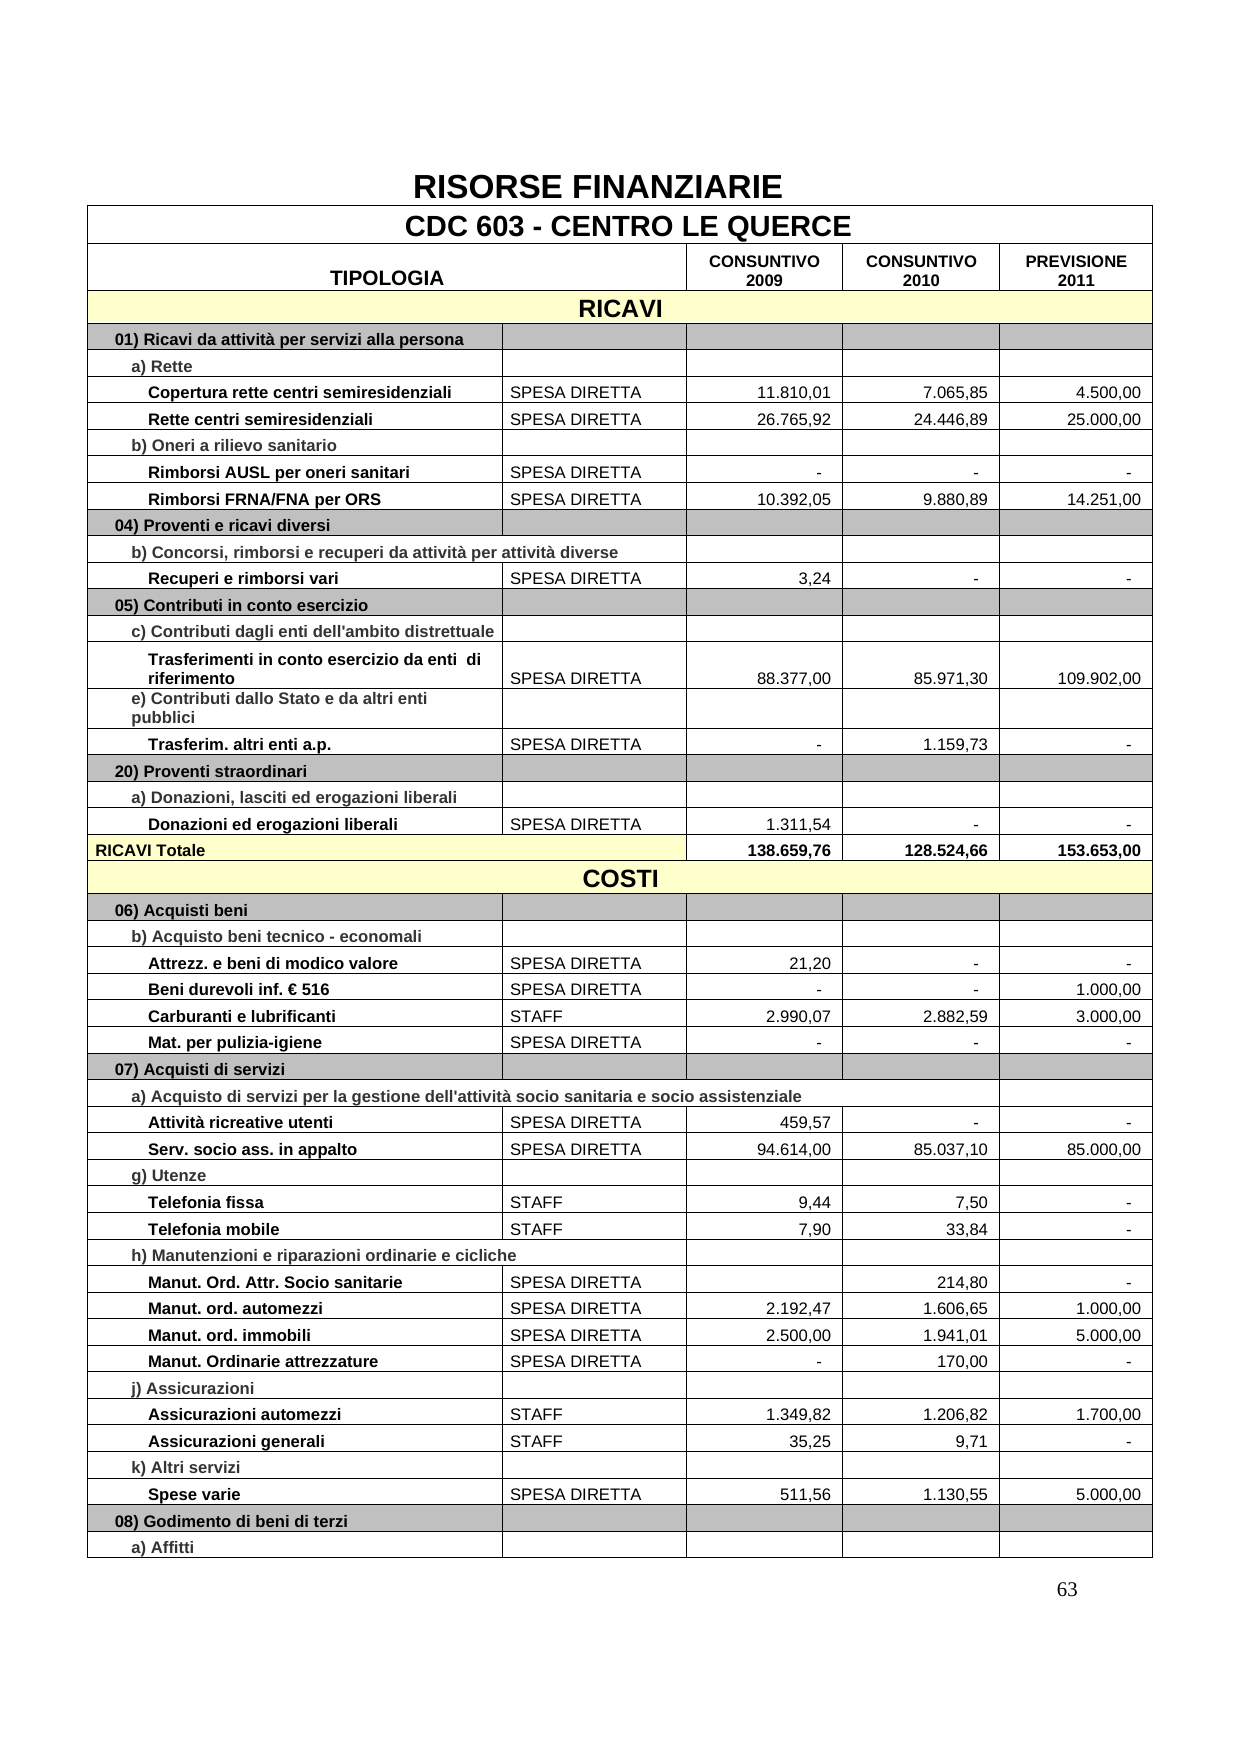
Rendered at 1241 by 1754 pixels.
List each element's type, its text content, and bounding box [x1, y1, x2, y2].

table_cell 1.000,00 [1000, 974, 1152, 999]
table_cell [88, 1479, 107, 1504]
table_cell [107, 1240, 124, 1265]
table_cell 14.251,00 [1000, 483, 1152, 508]
table_cell [843, 1054, 999, 1079]
table_cell [88, 1186, 107, 1212]
table_cell [107, 483, 124, 508]
table_cell 11.810,01 [687, 377, 842, 402]
table_cell [88, 808, 107, 834]
table_cell [124, 456, 141, 482]
table_cell [88, 1080, 107, 1106]
table_cell [687, 1240, 842, 1265]
table_cell [843, 616, 999, 641]
table_cell 1.606,65 [843, 1293, 999, 1318]
table_cell 07) Acquisti di servizi [107, 1054, 502, 1079]
table_cell [124, 1186, 141, 1212]
table_cell [88, 1000, 107, 1026]
table_cell [124, 483, 141, 508]
table_cell - [1000, 1027, 1152, 1052]
table_cell [1000, 324, 1152, 349]
table_cell [107, 377, 124, 402]
table_cell [843, 1160, 999, 1185]
table_cell [107, 430, 124, 455]
table_cell [107, 974, 124, 999]
table_cell [88, 1505, 107, 1531]
table_cell [107, 1080, 124, 1106]
table_cell Telefonia mobile [141, 1213, 502, 1238]
table_cell SPESA DIRETTA [503, 1346, 686, 1371]
table_cell - [1000, 1425, 1152, 1451]
table_cell [687, 536, 842, 562]
table_cell [1000, 616, 1152, 641]
table_cell - [687, 974, 842, 999]
table_cell [107, 1399, 124, 1424]
table_cell Trasferimenti in conto esercizio da enti di riferimento [141, 642, 502, 688]
table_cell [503, 782, 686, 807]
table_cell Mat. per pulizia-igiene [141, 1027, 502, 1052]
table_cell SPESA DIRETTA [503, 1027, 686, 1052]
table_cell CONSUNTIVO 2010 [843, 244, 999, 290]
table_cell [124, 974, 141, 999]
table_cell [1000, 1080, 1152, 1106]
table_cell [687, 324, 842, 349]
table_cell [88, 1452, 107, 1477]
table_cell - [843, 456, 999, 482]
table_cell [1000, 755, 1152, 781]
table_cell - [1000, 456, 1152, 482]
table_cell [503, 1160, 686, 1185]
table_cell 7,90 [687, 1213, 842, 1238]
table_cell [88, 974, 107, 999]
table_cell [88, 1133, 107, 1159]
table_cell SPESA DIRETTA [503, 563, 686, 588]
table_cell [107, 1346, 124, 1371]
table_cell 24.446,89 [843, 403, 999, 429]
table_cell 04) Proventi e ricavi diversi [107, 510, 502, 535]
table_cell [843, 1452, 999, 1477]
table_cell [124, 808, 141, 834]
table_cell [107, 536, 124, 562]
table_cell [503, 350, 686, 376]
table_cell 1.941,01 [843, 1319, 999, 1345]
table_cell Recuperi e rimborsi vari [141, 563, 502, 588]
table_cell [107, 1000, 124, 1026]
table_cell [843, 1240, 999, 1265]
table_cell a) Donazioni, lasciti ed erogazioni liberali [124, 782, 502, 807]
table_cell 20) Proventi straordinari [107, 755, 502, 781]
table_cell 2.882,59 [843, 1000, 999, 1026]
table_cell [687, 921, 842, 946]
table_cell Attività ricreative utenti [141, 1107, 502, 1132]
table_cell [88, 921, 107, 946]
table_cell [687, 350, 842, 376]
table_cell [843, 536, 999, 562]
table_cell [687, 689, 842, 727]
table_cell RICAVI Totale [88, 835, 503, 860]
table_cell [88, 755, 107, 781]
table_cell Spese varie [141, 1479, 502, 1504]
table_cell [124, 1346, 141, 1371]
table_cell [124, 1266, 141, 1292]
table_cell [88, 536, 107, 562]
table_cell [687, 1372, 842, 1398]
table_cell [107, 642, 124, 688]
table_cell [1000, 1452, 1152, 1477]
table_cell [107, 1107, 124, 1132]
table_cell 5.000,00 [1000, 1479, 1152, 1504]
table_cell 128.524,66 [843, 835, 999, 860]
table_cell a) Affitti [124, 1532, 502, 1557]
table_cell SPESA DIRETTA [503, 1293, 686, 1318]
table_cell 9,71 [843, 1425, 999, 1451]
table_cell 138.659,76 [687, 835, 842, 860]
table_cell [503, 430, 686, 455]
table_header CDC 603 - CENTRO LE QUERCE [88, 206, 1152, 243]
table_cell [124, 642, 141, 688]
table_cell Assicurazioni generali [141, 1425, 502, 1451]
table_cell 08) Godimento di beni di terzi [107, 1505, 502, 1531]
table_cell - [843, 1027, 999, 1052]
table_cell [1000, 782, 1152, 807]
table_cell SPESA DIRETTA [503, 1266, 686, 1292]
table_cell h) Manutenzioni e riparazioni ordinarie e cicliche [124, 1240, 686, 1265]
table_cell - [1000, 1346, 1152, 1371]
table_cell Manut. ord. immobili [141, 1319, 502, 1345]
table_cell [503, 755, 686, 781]
table_cell 1.130,55 [843, 1479, 999, 1504]
table_cell 21,20 [687, 947, 842, 973]
table_cell [88, 1425, 107, 1451]
table_cell [1000, 430, 1152, 455]
table_cell c) Contributi dagli enti dell'ambito distrettuale [124, 616, 502, 641]
table_cell 10.392,05 [687, 483, 842, 508]
table_cell STAFF [503, 1425, 686, 1451]
table_cell [107, 808, 124, 834]
table_cell [1000, 589, 1152, 615]
table_cell [124, 1107, 141, 1132]
table_cell Rimborsi FRNA/FNA per ORS [141, 483, 502, 508]
table_cell Copertura rette centri semiresidenziali [141, 377, 502, 402]
table_cell [88, 483, 107, 508]
table_cell Attrezz. e beni di modico valore [141, 947, 502, 973]
table_cell [88, 430, 107, 455]
table_cell 7,50 [843, 1186, 999, 1212]
table_cell STAFF [503, 1186, 686, 1212]
table_cell - [1000, 947, 1152, 973]
table_cell 9.880,89 [843, 483, 999, 508]
table_cell 85.971,30 [843, 642, 999, 688]
table_cell [843, 894, 999, 920]
table_cell - [1000, 729, 1152, 754]
table_cell [88, 1346, 107, 1371]
table_cell [88, 729, 107, 754]
table_cell 153.653,00 [1000, 835, 1152, 860]
table_cell - [687, 456, 842, 482]
table_cell SPESA DIRETTA [503, 1479, 686, 1504]
table_cell 459,57 [687, 1107, 842, 1132]
table_cell [843, 921, 999, 946]
table_cell - [1000, 1213, 1152, 1238]
table_cell 01) Ricavi da attività per servizi alla persona [107, 324, 502, 349]
table_cell Assicurazioni automezzi [141, 1399, 502, 1424]
table_cell [107, 1213, 124, 1238]
table_cell [843, 1505, 999, 1531]
table_cell Beni durevoli inf. € 516 [141, 974, 502, 999]
table_cell 9,44 [687, 1186, 842, 1212]
table_cell 25.000,00 [1000, 403, 1152, 429]
table_cell [88, 616, 107, 641]
table_cell [88, 947, 107, 973]
table_cell [107, 689, 124, 727]
table_cell TIPOLOGIA [88, 244, 686, 290]
table_cell [88, 1399, 107, 1424]
table_cell [503, 835, 686, 860]
table_cell [88, 510, 107, 535]
table_cell [88, 377, 107, 402]
table_cell [687, 589, 842, 615]
table_cell e) Contributi dallo Stato e da altri enti pubblici [124, 689, 502, 727]
table_cell [107, 1186, 124, 1212]
table_cell [88, 1160, 107, 1185]
table_cell [503, 616, 686, 641]
table_cell STAFF [503, 1213, 686, 1238]
table_cell [687, 894, 842, 920]
table_cell [687, 1505, 842, 1531]
text RISORSE FINANZIARIE [44, 167, 1152, 205]
table_cell [124, 1027, 141, 1052]
table_cell [107, 563, 124, 588]
table_cell 33,84 [843, 1213, 999, 1238]
table_cell [88, 403, 107, 429]
table_cell - [687, 729, 842, 754]
table_cell SPESA DIRETTA [503, 1107, 686, 1132]
table_cell - [1000, 1107, 1152, 1132]
table_cell SPESA DIRETTA [503, 1319, 686, 1345]
table_cell [88, 642, 107, 688]
table_cell [107, 403, 124, 429]
table_cell 1.000,00 [1000, 1293, 1152, 1318]
table_cell [107, 921, 124, 946]
table_cell [107, 1133, 124, 1159]
table_cell 3,24 [687, 563, 842, 588]
table_cell COSTI [88, 861, 1152, 893]
table_cell PREVISIONE 2011 [1000, 244, 1152, 290]
table_cell [124, 729, 141, 754]
table_cell [503, 1452, 686, 1477]
table_cell [843, 689, 999, 727]
table_cell [124, 1133, 141, 1159]
table_cell 85.037,10 [843, 1133, 999, 1159]
table_cell 26.765,92 [687, 403, 842, 429]
table_cell [124, 563, 141, 588]
table_cell [107, 729, 124, 754]
table_cell [124, 1213, 141, 1238]
table_cell [124, 1000, 141, 1026]
table_cell - [1000, 1186, 1152, 1212]
table_cell [107, 1452, 124, 1477]
table_cell [1000, 510, 1152, 535]
table_cell [107, 1372, 124, 1398]
table_cell [1000, 1372, 1152, 1398]
table_cell [687, 1054, 842, 1079]
table_cell 06) Acquisti beni [107, 894, 502, 920]
table_cell [124, 1425, 141, 1451]
table_cell [843, 1372, 999, 1398]
table_cell [88, 563, 107, 588]
table_cell [843, 324, 999, 349]
table_cell Donazioni ed erogazioni liberali [141, 808, 502, 834]
table_cell - [843, 808, 999, 834]
table_cell 4.500,00 [1000, 377, 1152, 402]
table_cell SPESA DIRETTA [503, 729, 686, 754]
table_cell RICAVI [88, 291, 1152, 322]
table_cell [107, 1479, 124, 1504]
table_cell [1000, 894, 1152, 920]
table_cell [1000, 1505, 1152, 1531]
table_cell [107, 616, 124, 641]
table_cell a) Rette [124, 350, 502, 376]
table_cell [687, 1266, 842, 1292]
table_cell 109.902,00 [1000, 642, 1152, 688]
table_cell b) Oneri a rilievo sanitario [124, 430, 502, 455]
table_cell Manut. ord. automezzi [141, 1293, 502, 1318]
table_cell - [843, 1107, 999, 1132]
table_cell - [1000, 808, 1152, 834]
table_cell [107, 1425, 124, 1451]
table_cell [843, 755, 999, 781]
table_cell [687, 510, 842, 535]
table_cell [124, 947, 141, 973]
table_cell Telefonia fissa [141, 1186, 502, 1212]
table_cell 05) Contributi in conto esercizio [107, 589, 502, 615]
table_cell [107, 782, 124, 807]
table_cell [88, 324, 107, 349]
table_cell [1000, 689, 1152, 727]
table_cell [88, 1213, 107, 1238]
table_cell SPESA DIRETTA [503, 947, 686, 973]
table_cell [107, 1319, 124, 1345]
table_cell [687, 755, 842, 781]
table_cell 1.206,82 [843, 1399, 999, 1424]
table_cell [843, 350, 999, 376]
table_cell [88, 589, 107, 615]
table_cell - [843, 563, 999, 588]
table_cell [124, 1479, 141, 1504]
table_cell [1000, 1532, 1152, 1557]
table_cell SPESA DIRETTA [503, 1133, 686, 1159]
table_cell 170,00 [843, 1346, 999, 1371]
table_cell [124, 1399, 141, 1424]
table_cell [1000, 1054, 1152, 1079]
table_cell SPESA DIRETTA [503, 642, 686, 688]
table_cell [503, 689, 686, 727]
table_cell - [687, 1027, 842, 1052]
table_cell [687, 1452, 842, 1477]
table_cell [503, 894, 686, 920]
table_cell 1.700,00 [1000, 1399, 1152, 1424]
table_cell Serv. socio ass. in appalto [141, 1133, 502, 1159]
table_cell k) Altri servizi [124, 1452, 502, 1477]
table_cell STAFF [503, 1000, 686, 1026]
table_cell 1.349,82 [687, 1399, 842, 1424]
table_cell 1.311,54 [687, 808, 842, 834]
table_cell - [687, 1346, 842, 1371]
table_cell g) Utenze [124, 1160, 502, 1185]
table_cell b) Acquisto beni tecnico - economali [124, 921, 502, 946]
table_cell [687, 782, 842, 807]
table_cell Manut. Ordinarie attrezzature [141, 1346, 502, 1371]
table_cell [124, 403, 141, 429]
table_cell [88, 1054, 107, 1079]
table_cell 3.000,00 [1000, 1000, 1152, 1026]
table_cell 2.990,07 [687, 1000, 842, 1026]
table_cell CONSUNTIVO 2009 [687, 244, 842, 290]
table_cell [88, 350, 107, 376]
table_cell [88, 1240, 107, 1265]
table_cell - [843, 947, 999, 973]
table_cell [503, 324, 686, 349]
table_cell [107, 1266, 124, 1292]
table_cell [843, 782, 999, 807]
table_cell [107, 947, 124, 973]
table_cell 35,25 [687, 1425, 842, 1451]
table_cell [1000, 1240, 1152, 1265]
table_cell [107, 456, 124, 482]
table_cell [88, 1107, 107, 1132]
table_cell a) Acquisto di servizi per la gestione dell'attività socio sanitaria e socio assistenziale [124, 1080, 999, 1106]
table_cell [843, 589, 999, 615]
table_cell SPESA DIRETTA [503, 403, 686, 429]
table_cell SPESA DIRETTA [503, 456, 686, 482]
table_cell [88, 1532, 107, 1557]
table_cell [687, 616, 842, 641]
table_cell Rimborsi AUSL per oneri sanitari [141, 456, 502, 482]
table_cell 2.500,00 [687, 1319, 842, 1345]
table_cell [107, 1532, 124, 1557]
table_cell [88, 1293, 107, 1318]
table_cell [107, 1293, 124, 1318]
table_cell [687, 1532, 842, 1557]
table_cell [107, 350, 124, 376]
table_cell 2.192,47 [687, 1293, 842, 1318]
table_cell [107, 1160, 124, 1185]
table_cell [88, 689, 107, 727]
table_cell [1000, 1160, 1152, 1185]
table_cell [88, 782, 107, 807]
table_cell [88, 1372, 107, 1398]
table_cell [1000, 921, 1152, 946]
table_cell [503, 1372, 686, 1398]
table_cell Trasferim. altri enti a.p. [141, 729, 502, 754]
table_cell [107, 1027, 124, 1052]
table_cell 5.000,00 [1000, 1319, 1152, 1345]
table_cell [1000, 536, 1152, 562]
table_cell [843, 1532, 999, 1557]
table_cell SPESA DIRETTA [503, 808, 686, 834]
table_cell [124, 377, 141, 402]
table_cell [687, 430, 842, 455]
table_cell [687, 1160, 842, 1185]
table_cell [88, 1027, 107, 1052]
table_cell [124, 1293, 141, 1318]
table_cell 88.377,00 [687, 642, 842, 688]
table_cell SPESA DIRETTA [503, 483, 686, 508]
table_cell 94.614,00 [687, 1133, 842, 1159]
table_cell 511,56 [687, 1479, 842, 1504]
table_cell [843, 510, 999, 535]
table_cell [503, 589, 686, 615]
table_cell [503, 1505, 686, 1531]
table_cell [124, 1319, 141, 1345]
table_cell STAFF [503, 1399, 686, 1424]
table_cell [88, 456, 107, 482]
table_cell 1.159,73 [843, 729, 999, 754]
table_cell [1000, 350, 1152, 376]
table_cell 85.000,00 [1000, 1133, 1152, 1159]
table_cell - [843, 974, 999, 999]
table_cell Manut. Ord. Attr. Socio sanitarie [141, 1266, 502, 1292]
table_cell [503, 1532, 686, 1557]
table_cell 7.065,85 [843, 377, 999, 402]
table_cell [88, 894, 107, 920]
table_cell [88, 1266, 107, 1292]
table_cell [503, 510, 686, 535]
table_cell b) Concorsi, rimborsi e recuperi da attività per attività diverse [124, 536, 686, 562]
table_cell Carburanti e lubrificanti [141, 1000, 502, 1026]
table_cell [503, 921, 686, 946]
table_cell [88, 1319, 107, 1345]
table_cell SPESA DIRETTA [503, 377, 686, 402]
table_cell SPESA DIRETTA [503, 974, 686, 999]
table_cell 214,80 [843, 1266, 999, 1292]
table_cell j) Assicurazioni [124, 1372, 502, 1398]
table_cell [843, 430, 999, 455]
table_cell [503, 1054, 686, 1079]
table_cell - [1000, 563, 1152, 588]
table_cell - [1000, 1266, 1152, 1292]
table_cell Rette centri semiresidenziali [141, 403, 502, 429]
